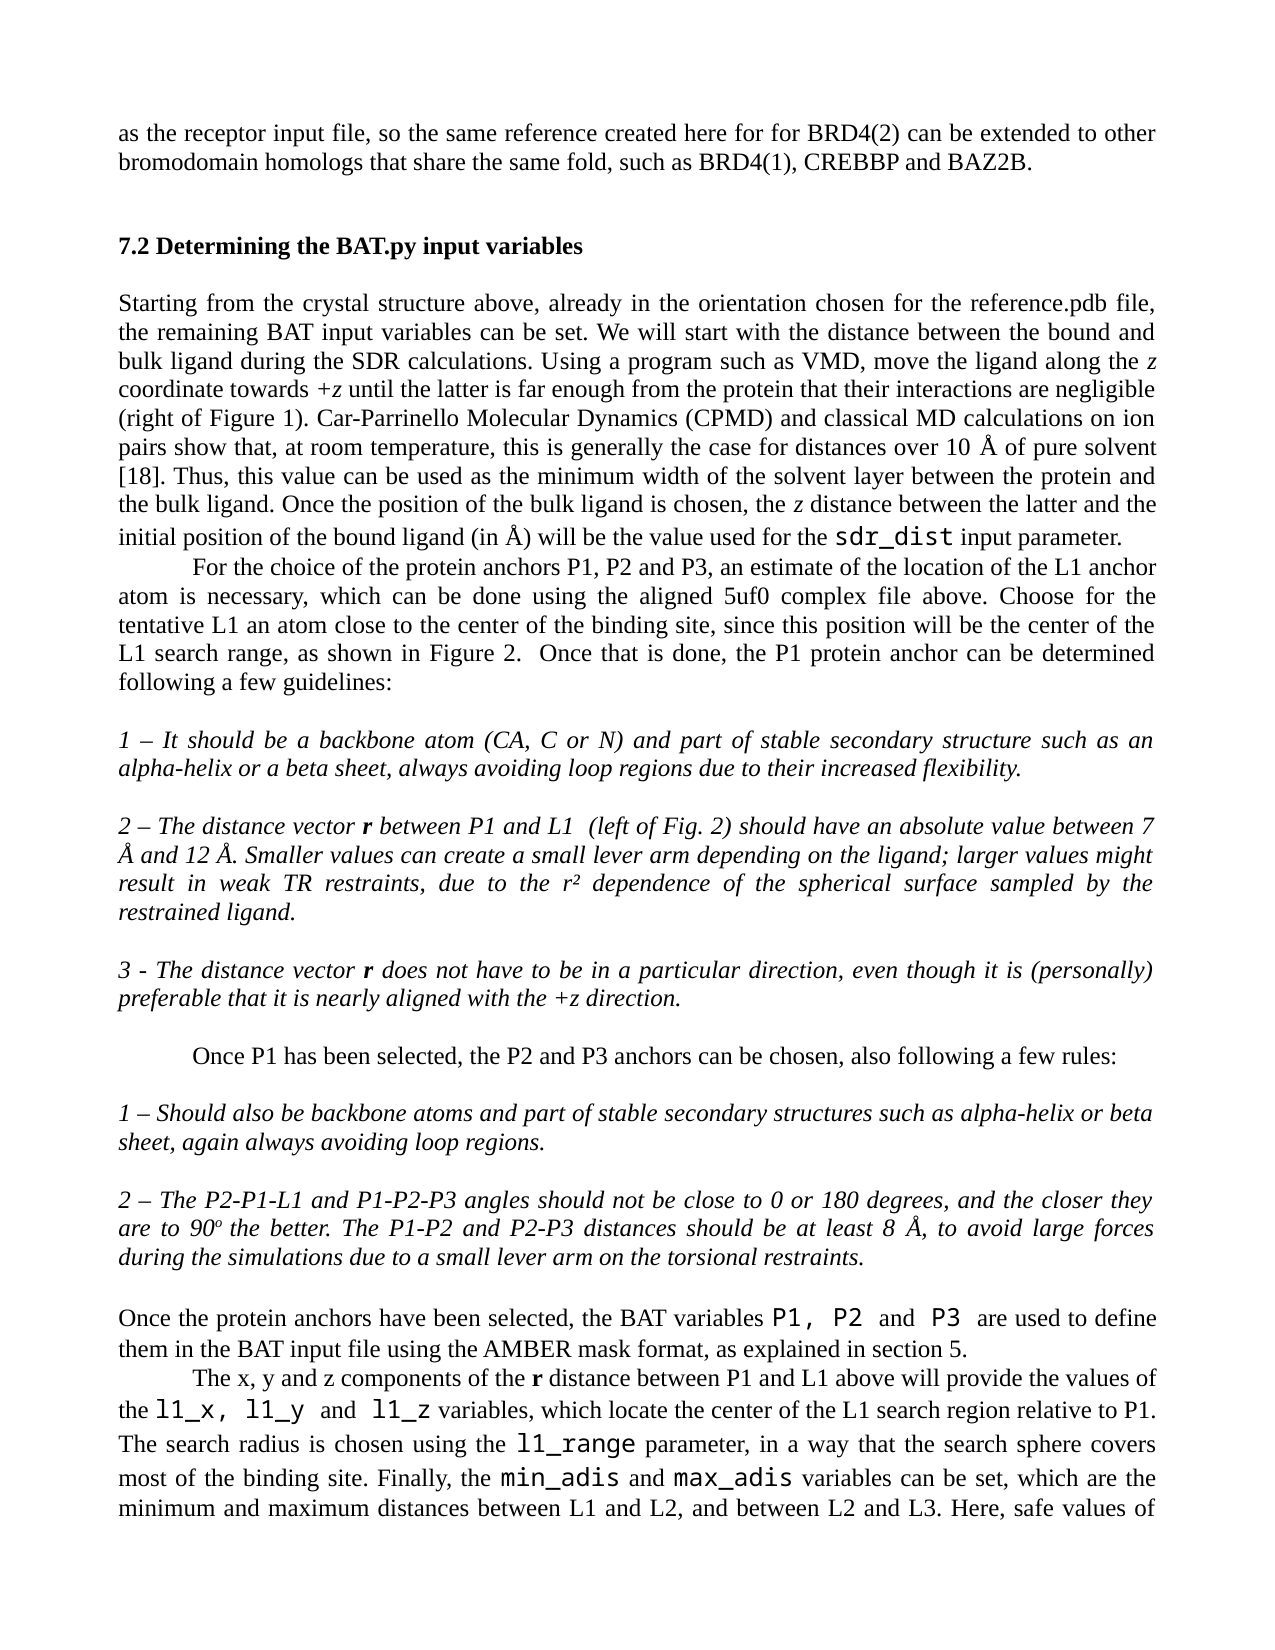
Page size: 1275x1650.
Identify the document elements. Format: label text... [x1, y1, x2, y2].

text The x, y and z components of the r distance between P1 and L1 above will provide the values of the l1_x, l1_y and l1_z variables, which locate the center of the L1 search region relative to P1. The search radius is chosen using the l1_range parameter, in a way that the search sphere covers most of the binding site. Finally, the min_adis and max_adis variables can be set, which are the minimum and maximum distances between L1 and L2, and between L2 and L3. Here, safe values of [118, 1363, 1157, 1522]
text 2 – The P2-P1-L1 and P1-P2-P3 angles should not be close to 0 or 180 degrees, and the closer they are to 90o the better. The P1-P2 and P2-P3 distances should be at least 8 Å, to avoid large forces during the simulations due to a small lever arm on the torsional restraints. [118, 1185, 1157, 1271]
text 3 - The distance vector r does not have to be in a particular direction, even though it is (personally) preferable that it is nearly aligned with the +z direction. [118, 955, 1157, 1012]
text Once the protein anchors have been selected, the BAT variables P1, P2 and P3 are used to define them in the BAT input file using the AMBER mask format, as explained in section 5. [118, 1300, 1157, 1363]
text 2 – The distance vector r between P1 and L1 (left of Fig. 2) should have an absolute value between 7 Å and 12 Å. Smaller values can create a small lever arm depending on the ligand; larger values might result in weak TR restraints, due to the r² dependence of the spherical surface sampled by the restrained ligand. [118, 811, 1157, 926]
text For the choice of the protein anchors P1, P2 and P3, an estimate of the location of the L1 anchor atom is necessary, which can be done using the aligned 5uf0 complex file above. Choose for the tentative L1 an atom close to the center of the binding site, since this position will be the center of the L1 search range, as shown in Figure 2. Once that is done, the P1 protein anchor can be determined following a few guidelines: [118, 552, 1157, 696]
text 1 – Should also be backbone atoms and part of stable secondary structures such as alpha-helix or beta sheet, again always avoiding loop regions. [118, 1098, 1157, 1156]
text Starting from the crystal structure above, already in the orientation chosen for the reference.pdb file, the remaining BAT input variables can be set. We will start with the distance between the bound and bulk ligand during the SDR calculations. Using a program such as VMD, move the ligand along the z coordinate towards +z until the latter is far enough from the protein that their interactions are negligible (right of Figure 1). Car-Parrinello Molecular Dynamics (CPMD) and classical MD calculations on ion pairs show that, at room temperature, this is generally the case for distances over 10 Å of pure solvent [18]. Thus, this value can be used as the minimum width of the solvent layer between the protein and the bulk ligand. Once the position of the bulk ligand is chosen, the z distance between the latter and the initial position of the bound ligand (in Å) will be the value used for the sdr_dist input parameter. [118, 288, 1157, 552]
text 7.2 Determining the BAT.py input variables [118, 231, 1157, 259]
text 1 – It should be a backbone atom (CA, C or N) and part of stable secondary structure such as an alpha-helix or a beta sheet, always avoiding loop regions due to their increased flexibility. [118, 725, 1157, 782]
text Once P1 has been selected, the P2 and P3 anchors can be chosen, also following a few rules: [118, 1041, 1157, 1070]
text as the receptor input file, so the same reference created here for for BRD4(2) can be extended to other bromodomain homologs that share the same fold, such as BRD4(1), CREBBP and BAZ2B. [118, 118, 1157, 176]
